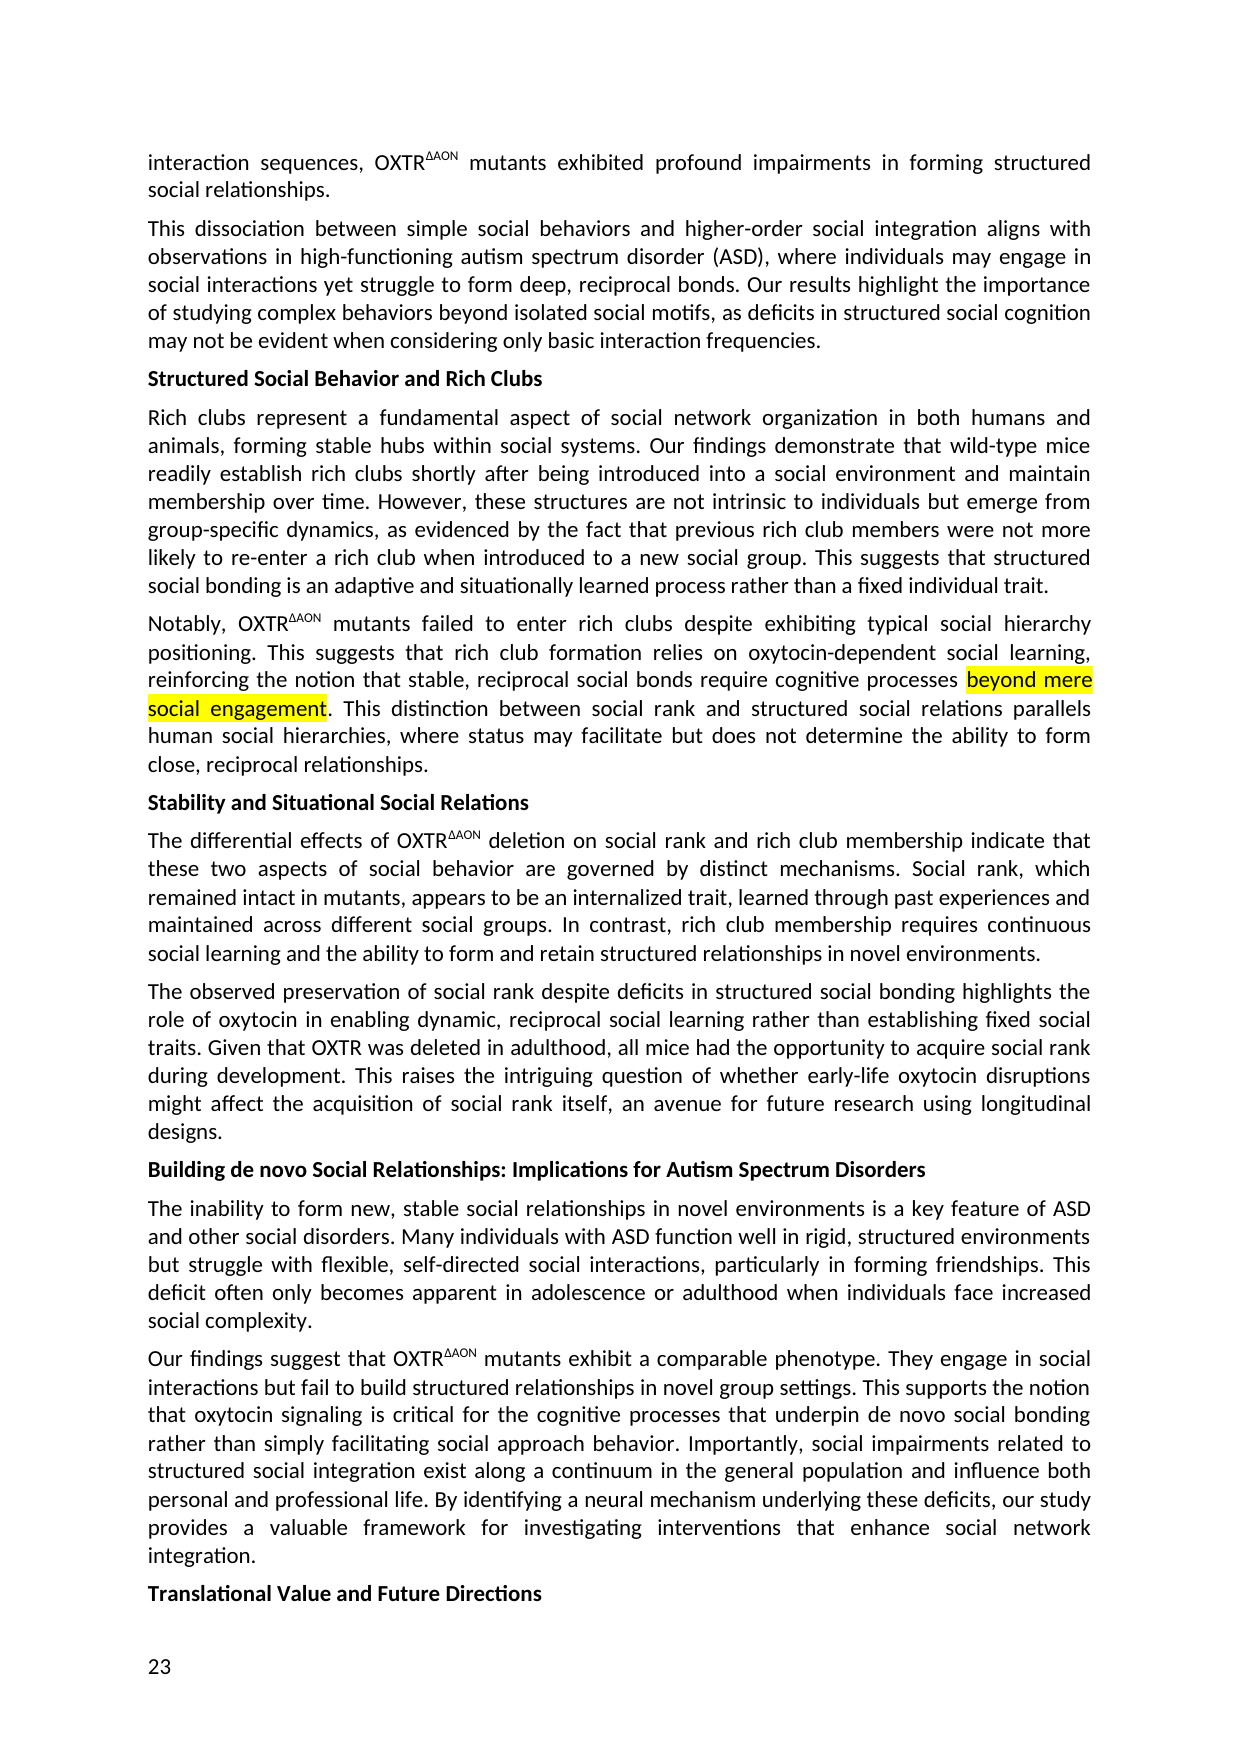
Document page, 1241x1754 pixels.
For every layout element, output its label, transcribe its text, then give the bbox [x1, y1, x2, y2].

subtitle Structured Social Behavior and Rich Clubs [148, 364, 1093, 393]
text This dissociation between simple social behaviors and higher-order social integration aligns with observations in high-functioning autism spectrum disorder (ASD), where individuals may engage in social interactions yet struggle to form deep, reciprocal bonds. Our results highlight the importance of studying complex behaviors beyond isolated social motifs, as deficits in structured social cognition may not be evident when considering only basic interaction frequencies. [148, 214, 1093, 354]
text Notably, OXTRΔAON mutants failed to enter rich clubs despite exhibiting typical social hierarchy positioning. This suggests that rich club formation relies on oxytocin-dependent social learning, reinforcing the notion that stable, reciprocal social bonds require cognitive processes beyond mere social engagement. This distinction between social rank and structured social relations parallels human social hierarchies, where status may facilitate but does not determine the ability to form close, reciprocal relationships. [148, 609, 1093, 778]
text Our findings suggest that OXTRΔAON mutants exhibit a comparable phenotype. They engage in social interactions but fail to build structured relationships in novel group settings. This supports the notion that oxytocin signaling is critical for the cognitive processes that underpin de novo social bonding rather than simply facilitating social approach behavior. Importantly, social impairments related to structured social integration exist along a continuum in the general population and influence both personal and professional life. By identifying a neural mechanism underlying these deficits, our study provides a valuable framework for investigating interventions that enhance social network integration. [148, 1344, 1093, 1569]
text Rich clubs represent a fundamental aspect of social network organization in both humans and animals, forming stable hubs within social systems. Our findings demonstrate that wild-type mice readily establish rich clubs shortly after being introduced into a social environment and maintain membership over time. However, these structures are not intrinsic to individuals but emerge from group-specific dynamics, as evidenced by the fact that previous rich club members were not more likely to re-enter a rich club when introduced to a new social group. This suggests that structured social bonding is an adaptive and situationally learned process rather than a fixed individual trait. [148, 403, 1093, 599]
subtitle Translational Value and Future Directions [148, 1579, 1093, 1607]
text The observed preservation of social rank despite deficits in structured social bonding highlights the role of oxytocin in enabling dynamic, reciprocal social learning rather than establishing fixed social traits. Given that OXTR was deleted in adulthood, all mice had the opportunity to acquire social rank during development. This raises the intriguing question of whether early-life oxytocin disruptions might affect the acquisition of social rank itself, an avenue for future research using longitudinal designs. [148, 977, 1093, 1145]
subtitle Building de novo Social Relationships: Implications for Autism Spectrum Disorders [148, 1156, 1093, 1184]
text interaction sequences, OXTRΔAON mutants exhibited profound impairments in forming structured social relationships. [148, 148, 1093, 204]
subtitle Stability and Situational Social Relations [148, 788, 1093, 816]
text The differential effects of OXTRΔAON deletion on social rank and rich club membership indicate that these two aspects of social behavior are governed by distinct mechanisms. Social rank, which remained intact in mutants, appears to be an internalized trait, learned through past experiences and maintained across different social groups. In contrast, rich club membership requires continuous social learning and the ability to form and retain structured relationships in novel environments. [148, 827, 1093, 967]
text The inability to form new, stable social relationships in novel environments is a key feature of ASD and other social disorders. Many individuals with ASD function well in rigid, structured environments but struggle with flexible, self-directed social interactions, particularly in forming friendships. This deficit often only becomes apparent in adolescence or adulthood when individuals face increased social complexity. [148, 1194, 1093, 1334]
